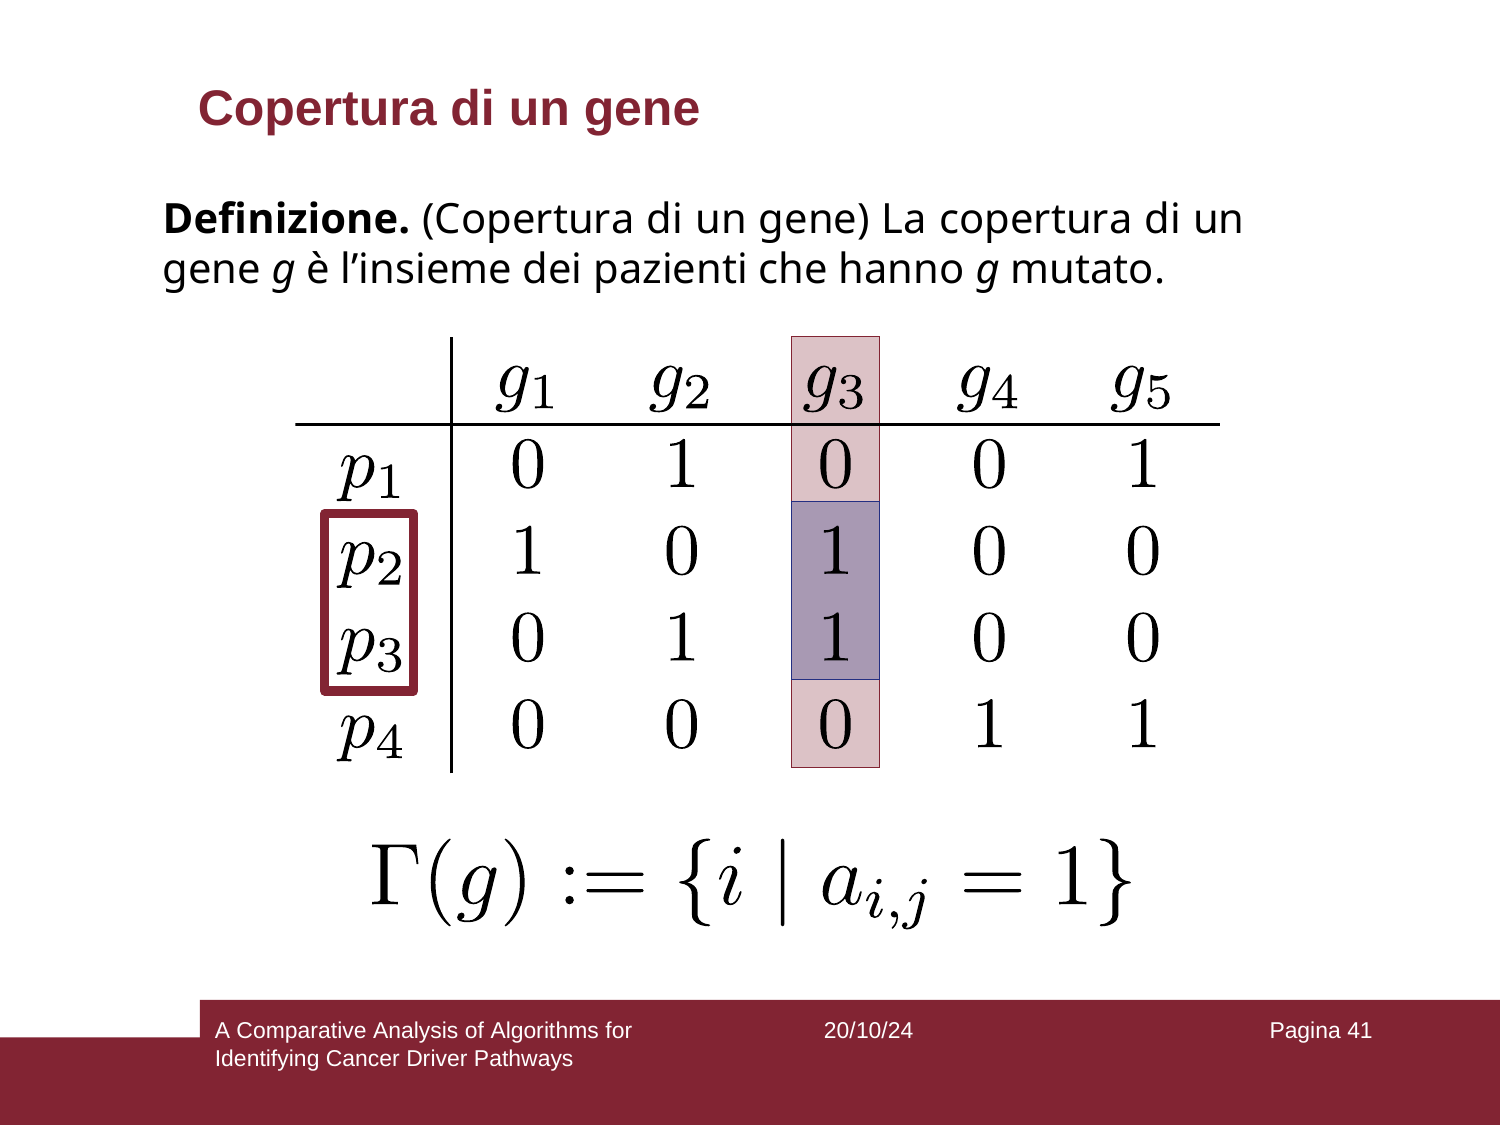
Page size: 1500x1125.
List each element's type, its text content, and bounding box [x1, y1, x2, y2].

text_box A Comparative Analysis of Algorithms for Identifying Cancer Driver Pathways [199, 1008, 676, 1084]
title Copertura di un gene [183, 67, 1400, 150]
text_box Definizione. (Copertura di un gene) La copertura di un gene g è l’insieme dei pazienti che hanno g mutato. [147, 184, 1359, 350]
picture [372, 838, 1131, 930]
text_box Pagina <number> [1074, 1008, 1388, 1084]
text_box 20/10/24 [712, 1008, 1026, 1084]
picture [295, 350, 1241, 780]
